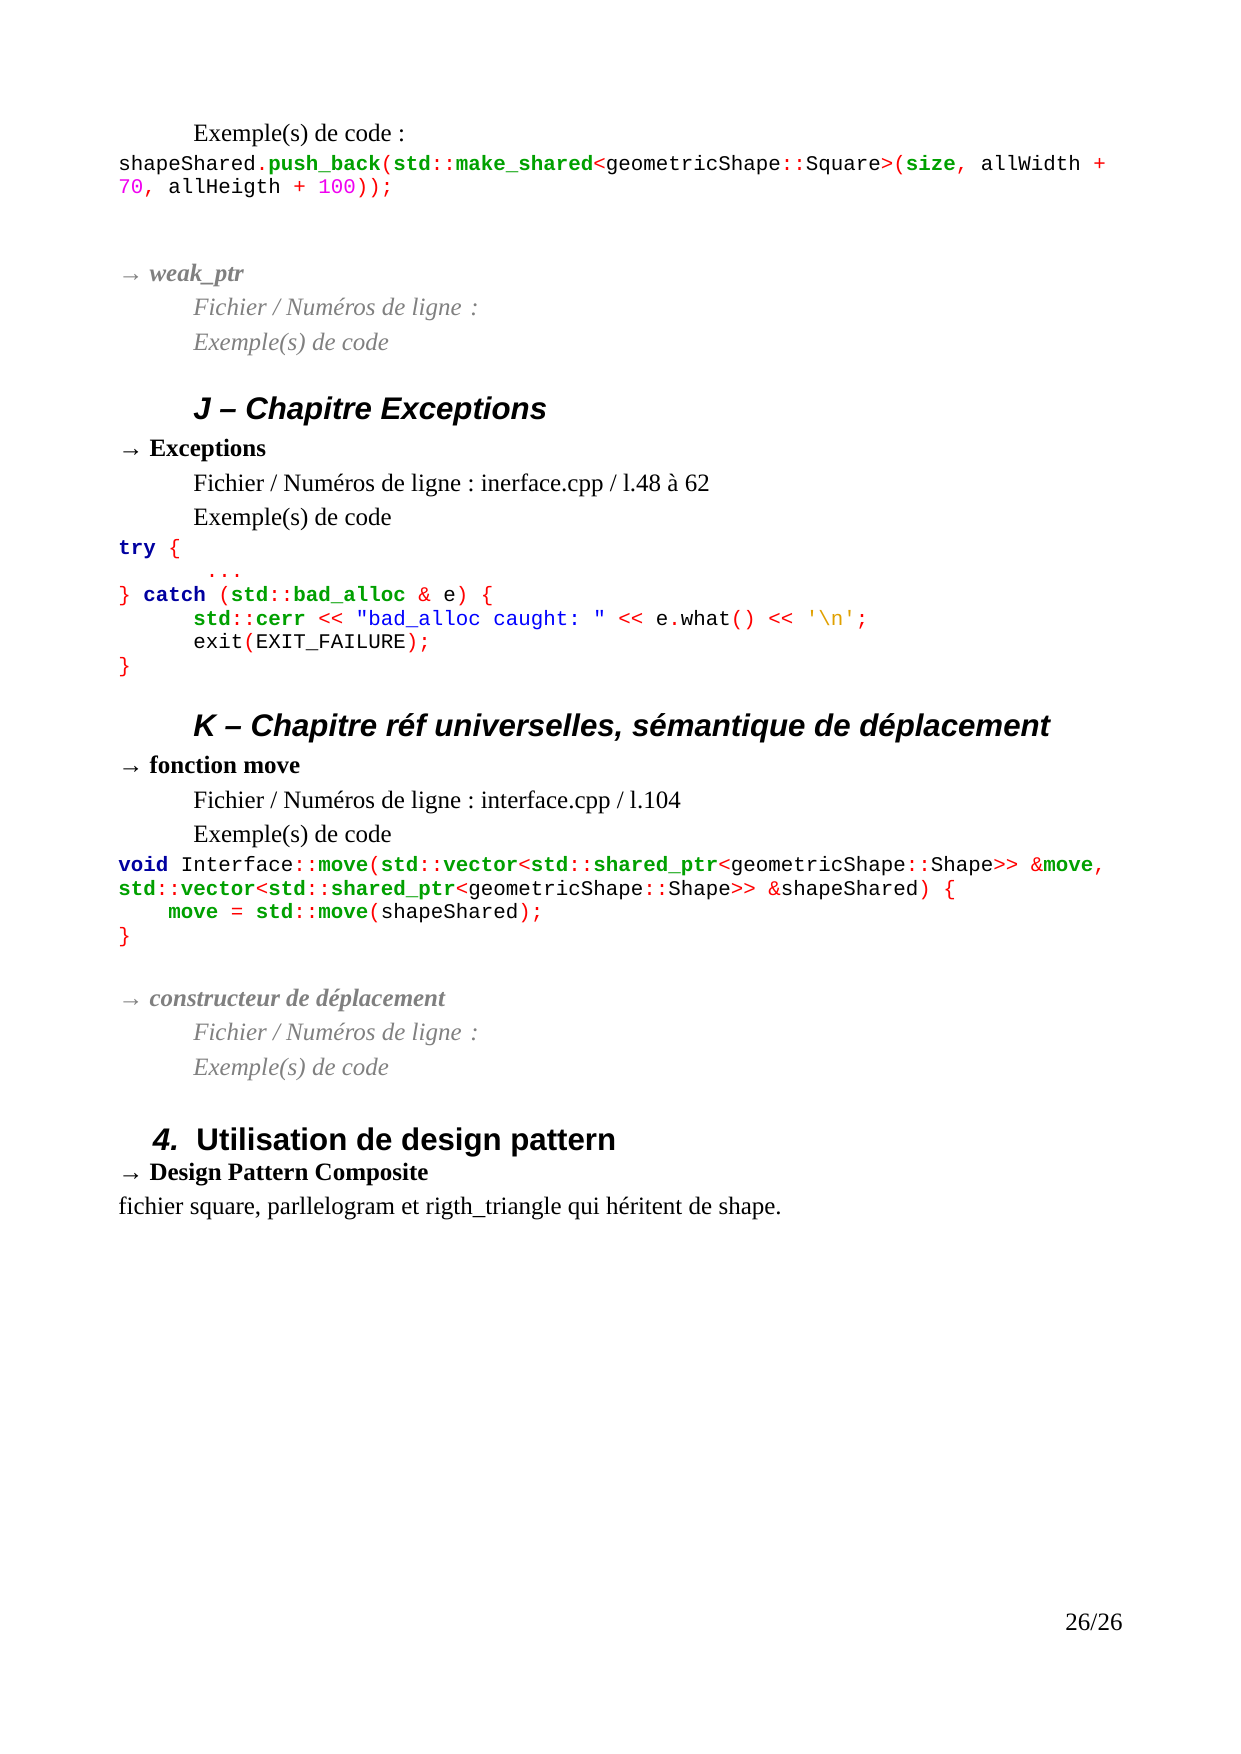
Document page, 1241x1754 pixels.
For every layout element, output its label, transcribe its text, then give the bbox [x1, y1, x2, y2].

text K – Chapitre réf universelles, sémantique de déplacement [118, 707, 1122, 743]
text Exemple(s) de code : [118, 118, 1122, 147]
text J – Chapitre Exceptions [118, 390, 1122, 426]
text Fichier / Numéros de ligne : [118, 292, 1122, 321]
text std::cerr << "bad_alloc caught: " << e.what() << '\n'; [118, 608, 1122, 631]
text } catch (std::bad_alloc & e) { [118, 584, 1122, 608]
text } [118, 925, 1122, 948]
text → fonction move [118, 751, 1122, 779]
text } [118, 655, 1122, 679]
text Exemple(s) de code [118, 1052, 1122, 1081]
text shapeShared.push_back(std::make_shared<geometricShape::Square>(size, allWidth + 70, allHeigth + 100)); [118, 153, 1122, 200]
text Exemple(s) de code [118, 502, 1122, 531]
text Fichier / Numéros de ligne : inerface.cpp / l.48 à 62 [118, 468, 1122, 497]
text try { [118, 537, 1122, 560]
text Exemple(s) de code [118, 327, 1122, 356]
text ... [118, 560, 1122, 584]
text → Exceptions [118, 433, 1122, 462]
text void Interface::move(std::vector<std::shared_ptr<geometricShape::Shape>> &move, std::vector<std::shared_ptr<geometricShape::Shape>> &shapeShared) { [118, 854, 1122, 901]
text → constructeur de déplacement [118, 983, 1122, 1012]
text → Design Pattern Composite [118, 1157, 1122, 1186]
text Exemple(s) de code [118, 819, 1122, 848]
text move = std::move(shapeShared); [118, 901, 1122, 925]
text Fichier / Numéros de ligne : [118, 1017, 1122, 1046]
text Fichier / Numéros de ligne : interface.cpp / l.104 [118, 785, 1122, 814]
text → weak_ptr [118, 258, 1122, 287]
subtitle 4. Utilisation de design pattern [118, 1121, 1122, 1157]
text fichier square, parllelogram et rigth_triangle qui héritent de shape. [118, 1191, 1122, 1220]
text exit(EXIT_FAILURE); [118, 631, 1122, 655]
